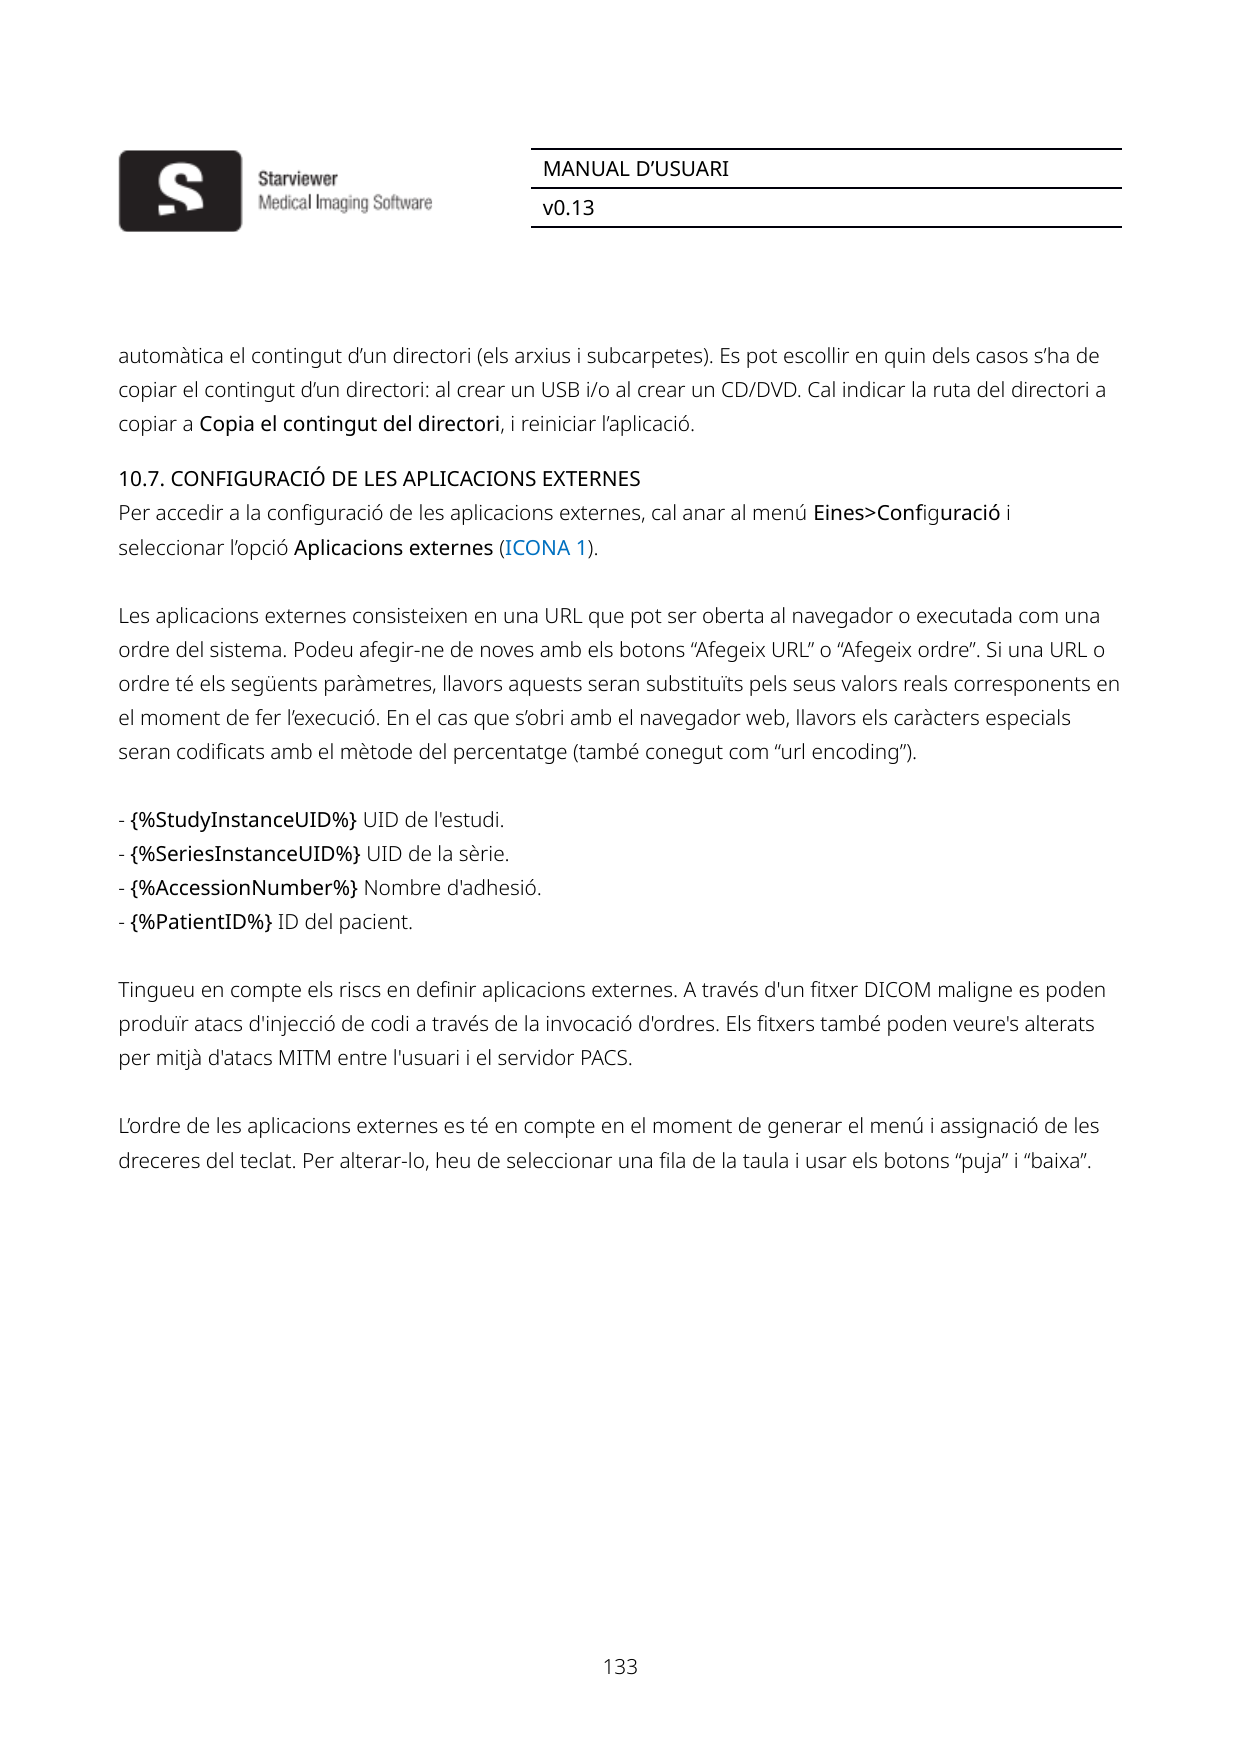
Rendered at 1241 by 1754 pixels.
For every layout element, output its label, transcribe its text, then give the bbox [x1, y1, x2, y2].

subtitle Configuració de les aplicacions externes [118, 464, 1122, 493]
text automàtica el contingut d’un directori (els arxius i subcarpetes). Es pot escollir en quin dels casos s’ha de copiar el contingut d’un directori: al crear un USB i/o al crear un CD/DVD. Cal indicar la ruta del directori a copiar a Copia el contingut del directori, i reiniciar l’aplicació. [118, 341, 1122, 438]
text Les aplicacions externes consisteixen en una URL que pot ser oberta al navegador o executada com una ordre del sistema. Podeu afegir-ne de noves amb els botons “Afegeix URL” o “Afegeix ordre”. Si una URL o ordre té els següents paràmetres, llavors aquests seran substituïts pels seus valors reals corresponents en el moment de fer l’execució. En el cas que s’obri amb el navegador web, llavors els caràcters especials seran codificats amb el mètode del percentatge (també conegut com “url encoding”). [118, 601, 1122, 765]
text Tingueu en compte els riscs en definir aplicacions externes. A través d'un fitxer DICOM maligne es poden produïr atacs d'injecció de codi a través de la invocació d'ordres. Els fitxers també poden veure's alterats per mitjà d'atacs MITM entre l'usuari i el servidor PACS. [118, 975, 1122, 1072]
text L’ordre de les aplicacions externes es té en compte en el moment de generar el menú i assignació de les dreceres del teclat. Per alterar-lo, heu de seleccionar una fila de la taula i usar els botons “puja” i “baixa”. [118, 1112, 1122, 1174]
text - {%StudyInstanceUID%} UID de l'estudi. [118, 805, 1122, 833]
text Per accedir a la configuració de les aplicacions externes, cal anar al menú Eines>Configuració i seleccionar l’opció Aplicacions externes (ICONA 1). [118, 498, 1122, 561]
text - {%PatientID%} ID del pacient. [118, 907, 1122, 936]
text - {%SeriesInstanceUID%} UID de la sèrie. [118, 839, 1122, 868]
text - {%AccessionNumber%} Nombre d'adhesió. [118, 873, 1122, 902]
